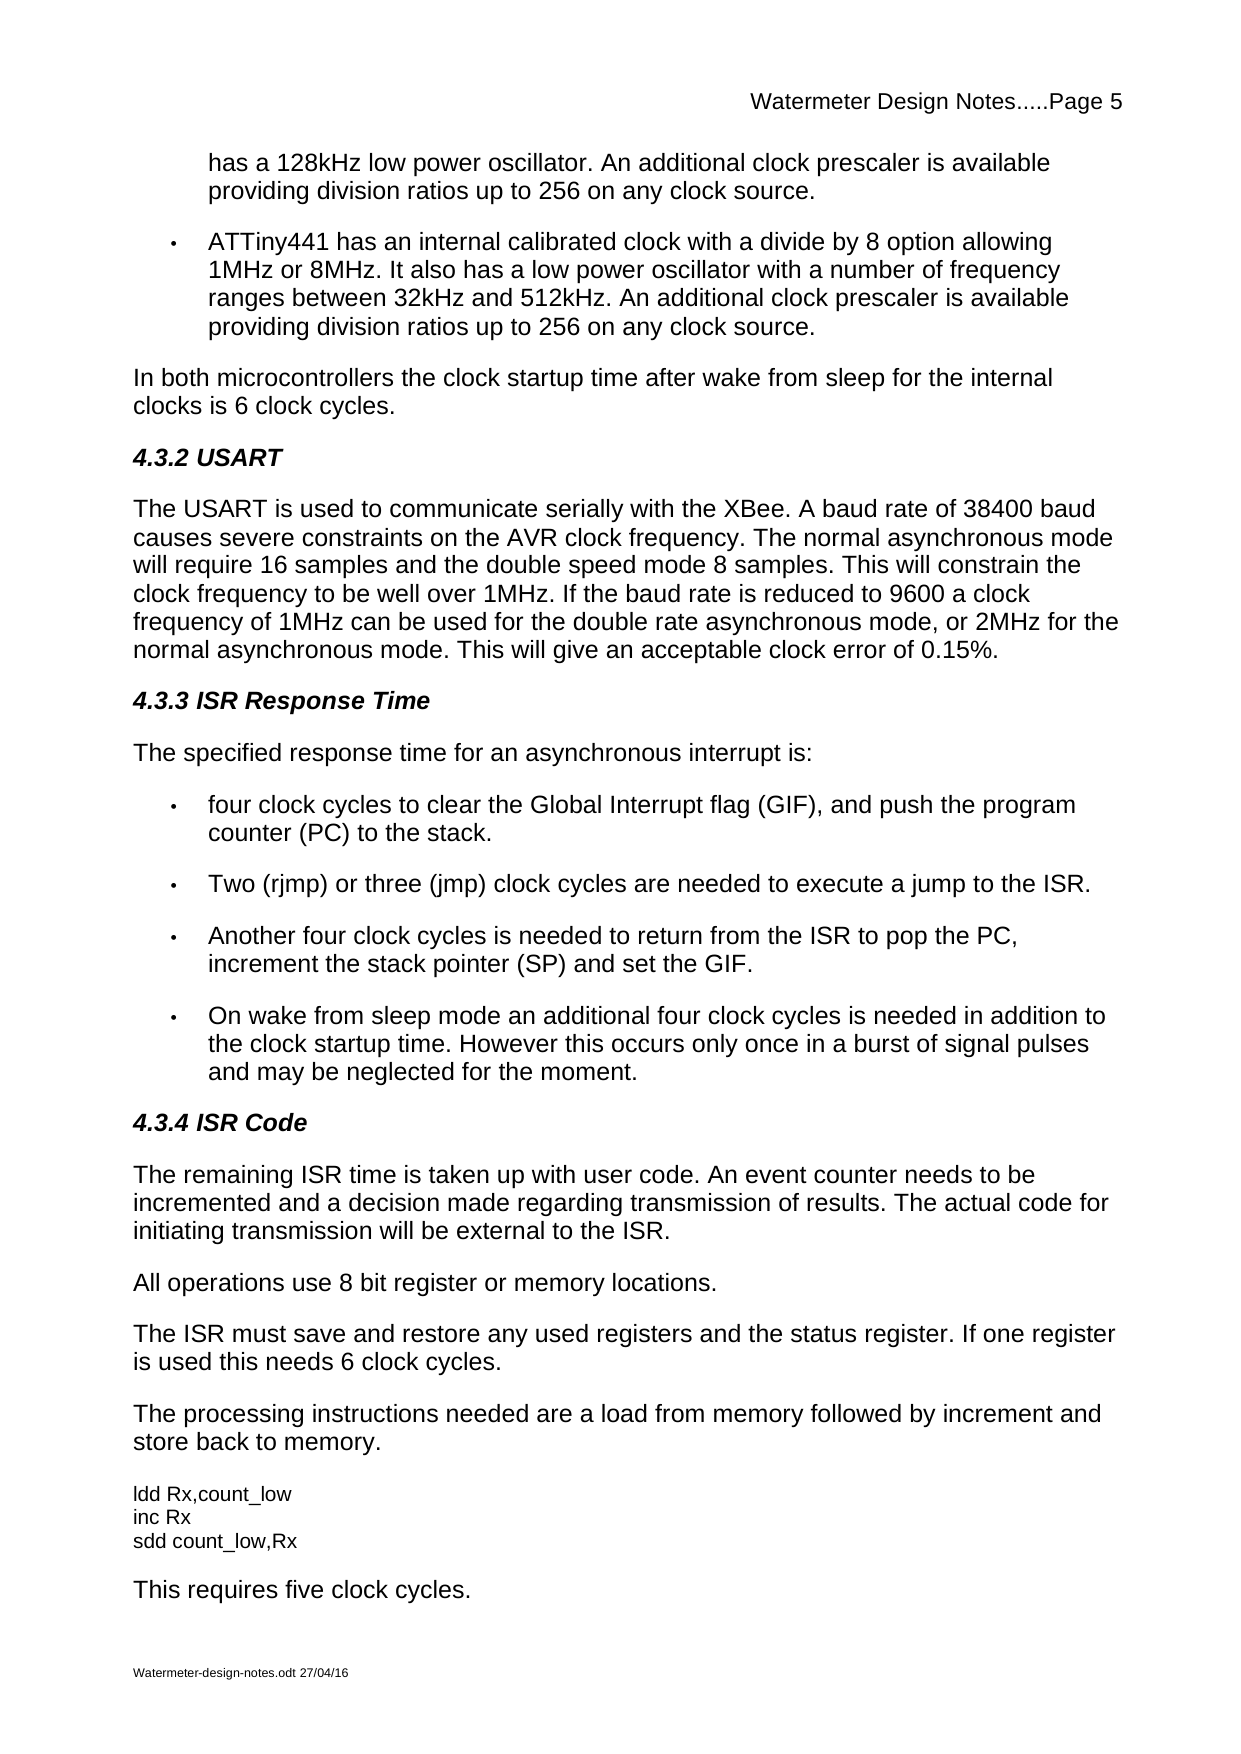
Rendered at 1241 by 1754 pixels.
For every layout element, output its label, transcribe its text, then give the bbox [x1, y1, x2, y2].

text sdd count_low,Rx [133, 1529, 1123, 1553]
list has a 128kHz low power oscillator. An additional clock prescaler is available providing division ratios up to 256 on any clock source. [170, 149, 1123, 205]
text The processing instructions needed are a load from memory followed by increment and store back to memory. [133, 1400, 1123, 1456]
list ATTiny441 has an internal calibrated clock with a divide by 8 option allowing 1MHz or 8MHz. It also has a low power oscillator with a number of frequency ranges between 32kHz and 512kHz. An additional clock prescaler is available providing division ratios up to 256 on any clock source. [170, 228, 1123, 340]
text The specified response time for an asynchronous interrupt is: [133, 739, 1123, 767]
subtitle ISR Response Time [133, 687, 1123, 715]
subtitle ISR Code [133, 1109, 1123, 1137]
text The USART is used to communicate serially with the XBee. A baud rate of 38400 baud causes severe constraints on the AVR clock frequency. The normal asynchronous mode will require 16 samples and the double speed mode 8 samples. This will constrain the clock frequency to be well over 1MHz. If the baud rate is reduced to 9600 a clock frequency of 1MHz can be used for the double rate asynchronous mode, or 2MHz for the normal asynchronous mode. This will give an acceptable clock error of 0.15%. [133, 495, 1123, 663]
list four clock cycles to clear the Global Interrupt flag (GIF), and push the program counter (PC) to the stack. [170, 791, 1123, 847]
list Two (rjmp) or three (jmp) clock cycles are needed to execute a jump to the ISR. [170, 870, 1123, 898]
text In both microcontrollers the clock startup time after wake from sleep for the internal clocks is 6 clock cycles. [133, 364, 1123, 420]
subtitle USART [133, 444, 1123, 472]
text The remaining ISR time is taken up with user code. An event counter needs to be incremented and a decision made regarding transmission of results. The actual code for initiating transmission will be external to the ISR. [133, 1161, 1123, 1245]
text This requires five clock cycles. [133, 1576, 1123, 1604]
text ldd Rx,count_low [133, 1482, 1123, 1506]
text All operations use 8 bit register or memory locations. [133, 1269, 1123, 1297]
list Another four clock cycles is needed to return from the ISR to pop the PC, increment the stack pointer (SP) and set the GIF. [170, 922, 1123, 978]
text inc Rx [133, 1506, 1123, 1529]
text The ISR must save and restore any used registers and the status register. If one register is used this needs 6 clock cycles. [133, 1320, 1123, 1376]
list On wake from sleep mode an additional four clock cycles is needed in addition to the clock startup time. However this occurs only once in a burst of signal pulses and may be neglected for the moment. [170, 1002, 1123, 1086]
